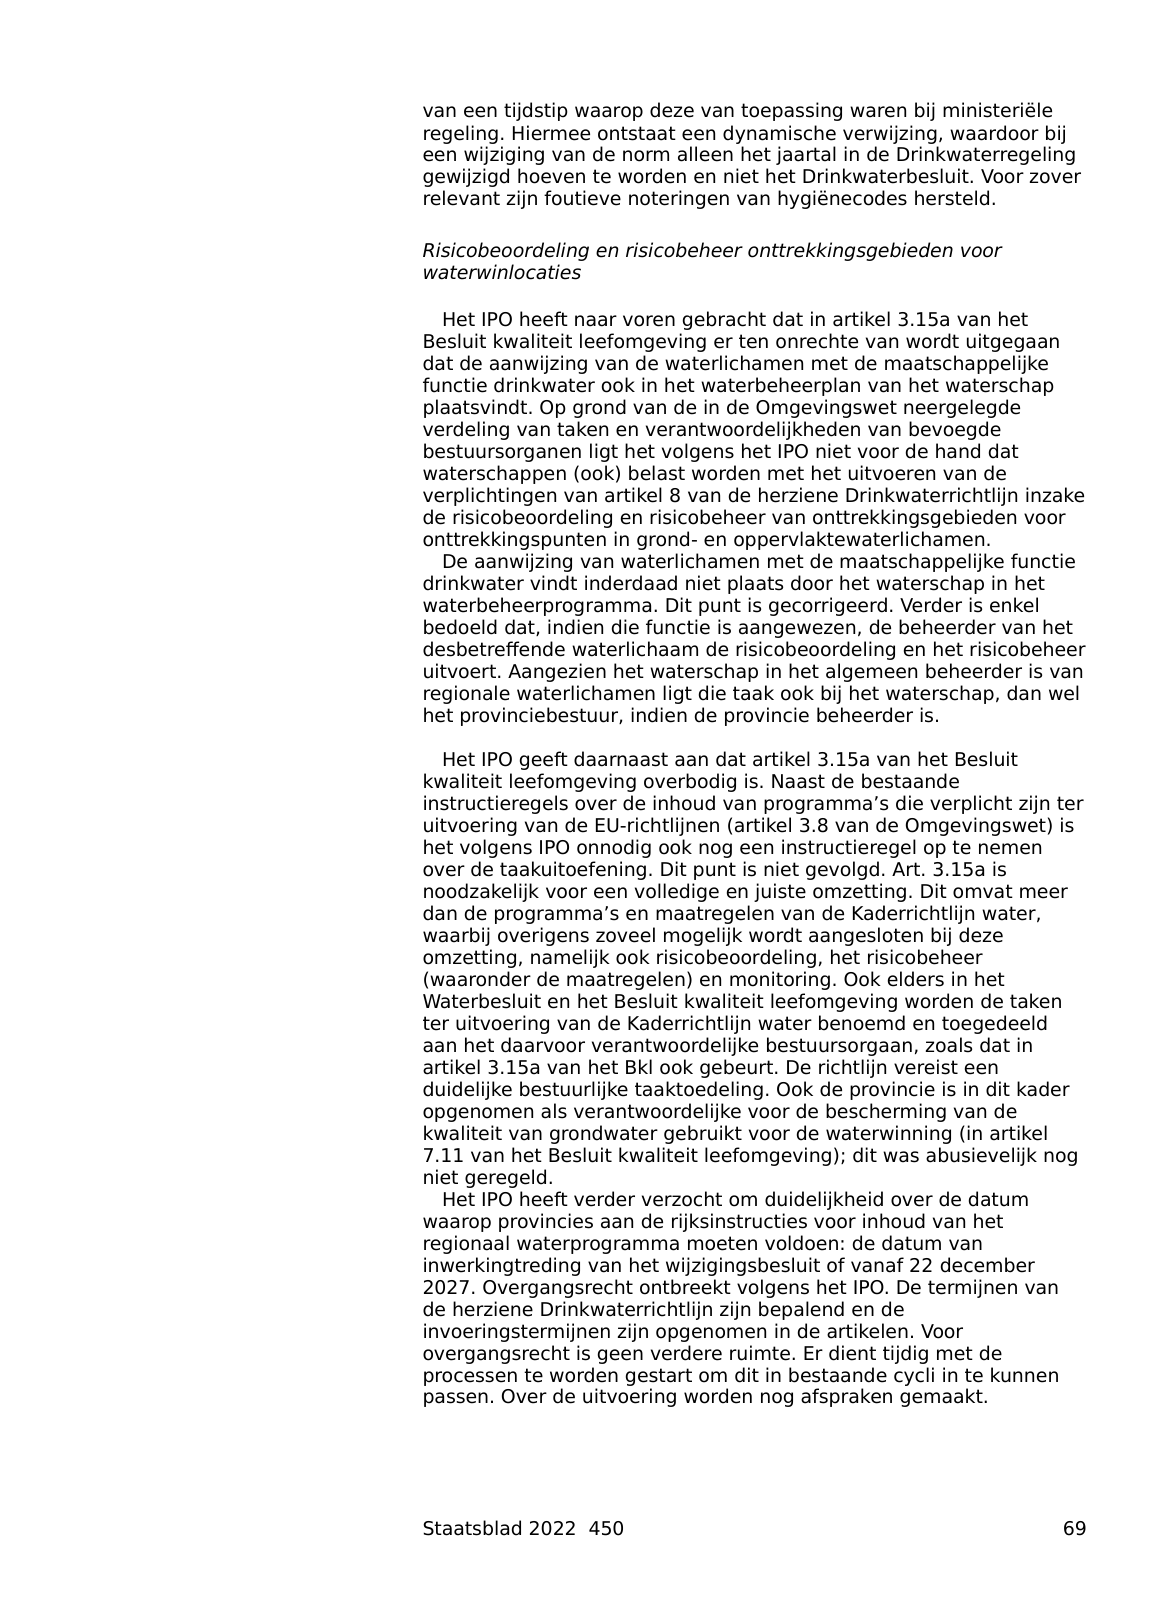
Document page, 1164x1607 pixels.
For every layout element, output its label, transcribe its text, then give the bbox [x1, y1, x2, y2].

text Het IPO heeft naar voren gebracht dat in artikel 3.15a van het Besluit kwaliteit leefomgeving er ten onrechte van wordt uitgegaan dat de aanwijzing van de waterlichamen met de maatschappelijke functie drinkwater ook in het waterbeheerplan van het waterschap plaatsvindt. Op grond van de in de Omgevingswet neergelegde verdeling van taken en verantwoordelijkheden van bevoegde bestuursorganen ligt het volgens het IPO niet voor de hand dat waterschappen (ook) belast worden met het uitvoeren van de verplichtingen van artikel 8 van de herziene Drinkwaterrichtlijn inzake de risicobeoordeling en risicobeheer van onttrekkingsgebieden voor onttrekkingspunten in grond- en oppervlaktewaterlichamen. [422, 309, 1087, 551]
text De aanwijzing van waterlichamen met de maatschappelijke functie drinkwater vindt inderdaad niet plaats door het waterschap in het waterbeheerprogramma. Dit punt is gecorrigeerd. Verder is enkel bedoeld dat, indien die functie is aangewezen, de beheerder van het desbetreffende waterlichaam de risicobeoordeling en het risicobeheer uitvoert. Aangezien het waterschap in het algemeen beheerder is van regionale waterlichamen ligt die taak ook bij het waterschap, dan wel het provinciebestuur, indien de provincie beheerder is. [422, 551, 1087, 727]
text Het IPO heeft verder verzocht om duidelijkheid over de datum waarop provincies aan de rijksinstructies voor inhoud van het regionaal waterprogramma moeten voldoen: de datum van inwerkingtreding van het wijzigingsbesluit of vanaf 22 december 2027. Overgangsrecht ontbreekt volgens het IPO. De termijnen van de herziene Drinkwaterrichtlijn zijn bepalend en de invoeringstermijnen zijn opgenomen in de artikelen. Voor overgangsrecht is geen verdere ruimte. Er dient tijdig met de processen te worden gestart om dit in bestaande cycli in te kunnen passen. Over de uitvoering worden nog afspraken gemaakt. [422, 1189, 1087, 1408]
text van een tijdstip waarop deze van toepassing waren bij ministeriële regeling. Hiermee ontstaat een dynamische verwijzing, waardoor bij een wijziging van de norm alleen het jaartal in de Drinkwaterregeling gewijzigd hoeven te worden en niet het Drinkwaterbesluit. Voor zover relevant zijn foutieve noteringen van hygiënecodes hersteld. [422, 100, 1087, 210]
subtitle Risicobeoordeling en risicobeheer onttrekkingsgebieden voor waterwinlocaties [422, 240, 1087, 284]
text Het IPO geeft daarnaast aan dat artikel 3.15a van het Besluit kwaliteit leefomgeving overbodig is. Naast de bestaande instructieregels over de inhoud van programma’s die verplicht zijn ter uitvoering van de EU-richtlijnen (artikel 3.8 van de Omgevingswet) is het volgens IPO onnodig ook nog een instructieregel op te nemen over de taakuitoefening. Dit punt is niet gevolgd. Art. 3.15a is noodzakelijk voor een volledige en juiste omzetting. Dit omvat meer dan de programma’s en maatregelen van de Kaderrichtlijn water, waarbij overigens zoveel mogelijk wordt aangesloten bij deze omzetting, namelijk ook risicobeoordeling, het risicobeheer (waaronder de maatregelen) en monitoring. Ook elders in het Waterbesluit en het Besluit kwaliteit leefomgeving worden de taken ter uitvoering van de Kaderrichtlijn water benoemd en toegedeeld aan het daarvoor verantwoordelijke bestuursorgaan, zoals dat in artikel 3.15a van het Bkl ook gebeurt. De richtlijn vereist een duidelijke bestuurlijke taaktoedeling. Ook de provincie is in dit kader opgenomen als verantwoordelijke voor de bescherming van de kwaliteit van grondwater gebruikt voor de waterwinning (in artikel 7.11 van het Besluit kwaliteit leefomgeving); dit was abusievelijk nog niet geregeld. [422, 749, 1087, 1189]
